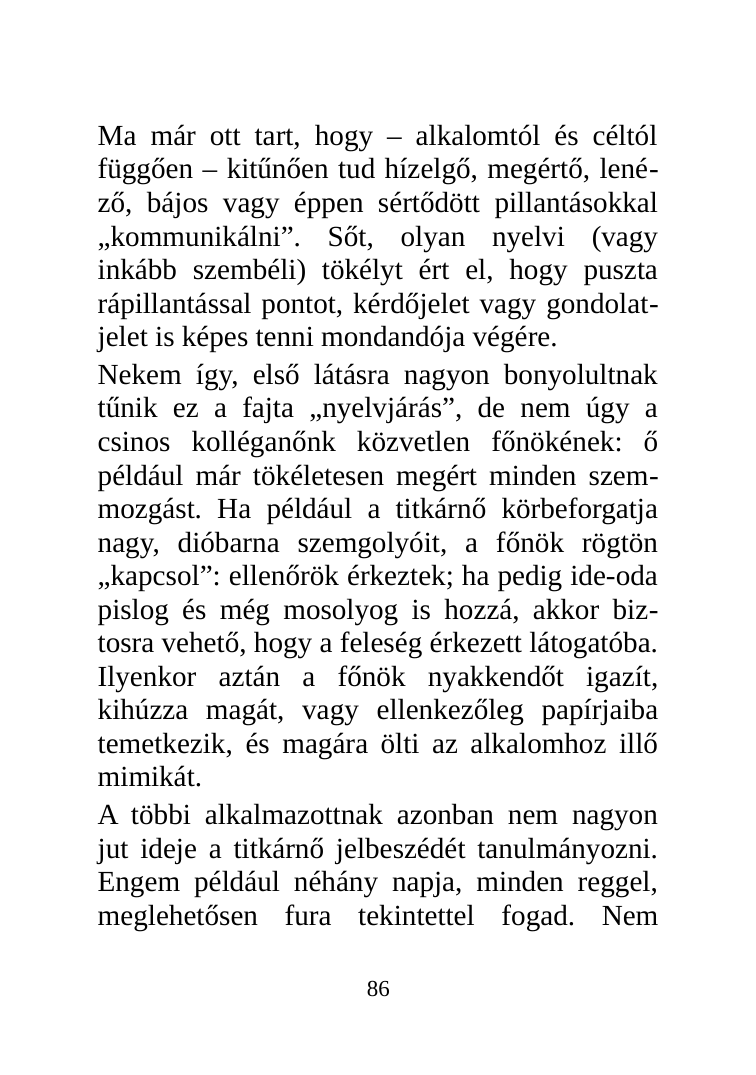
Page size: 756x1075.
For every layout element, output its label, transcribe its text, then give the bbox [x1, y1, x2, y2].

text Nekem így, első látásra nagyon bonyolultnak tűnik ez a fajta „nyelvjárás”, de nem úgy a csinos kolléganőnk közvetlen főnökének: ő például már tökéletesen megért minden szem­mozgást. Ha például a titkárnő körbeforgatja nagy, dióbarna szemgolyóit, a főnök rögtön „kapcsol”: ellenőrök érkeztek; ha pedig ide-oda pislog és még mosolyog is hozzá, akkor biz­tosra vehető, hogy a feleség érkezett látogatóba. Ilyenkor aztán a főnök nyakkendőt igazít, kihúzza magát, vagy ellenkezőleg papírjaiba temetkezik, és magára ölti az alkalomhoz illő mimikát. [97, 357, 658, 793]
text A többi alkalmazottnak azonban nem nagyon jut ideje a titkárnő jelbeszédét tanulmányozni. Engem például néhány napja, minden reggel, meglehetősen fura tekintettel fogad. Nem [97, 797, 658, 931]
text Ma már ott tart, hogy – alkalomtól és céltól függően – kitűnően tud hízelgő, megértő, lené­ző, bájos vagy éppen sértődött pillantásokkal „kommunikálni”. Sőt, olyan nyelvi (vagy inkább szembéli) tökélyt ért el, hogy puszta rápillantással pontot, kérdőjelet vagy gondolat­jelet is képes tenni mondandója végére. [97, 118, 658, 353]
